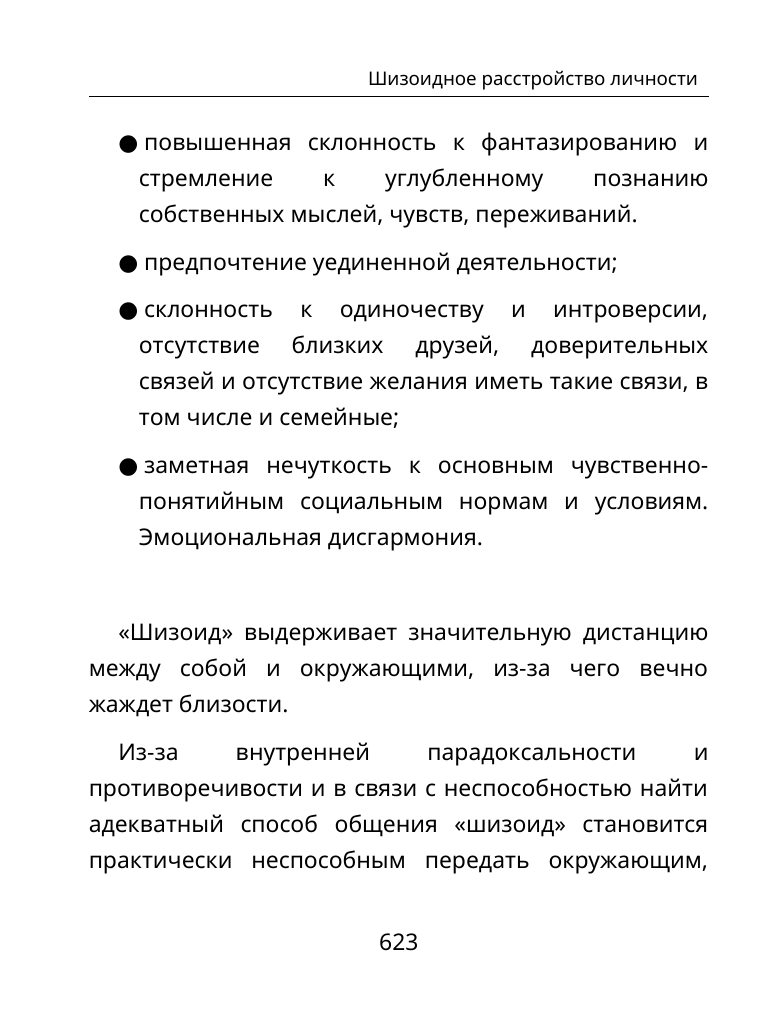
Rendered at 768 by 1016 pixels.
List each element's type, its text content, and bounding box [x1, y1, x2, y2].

text «Шизоид» выдерживает значительную дистанцию между собой и окружающими, из-за чего вечно жаждет близости. [88, 616, 709, 719]
list повышенная склонность к фантазированию и стремление к углубленному познанию собственных мыслей, чувств, переживаний. [118, 126, 709, 229]
text Из-за внутренней парадоксальности и противоречивости и в связи с неспособностью найти адекватный способ общения «шизоид» становится практически неспособным передать окружающим, [88, 736, 709, 875]
list предпочтение уединенной деятельности; [118, 246, 709, 277]
list заметная нечуткость к основным чувственно-понятийным социальным нормам и условиям. Эмоциональная дисгармония. [118, 449, 709, 552]
list склонность к одиночеству и интроверсии, отсутствие близких друзей, доверительных связей и отсутствие желания иметь такие связи, в том числе и семейные; [118, 293, 709, 432]
